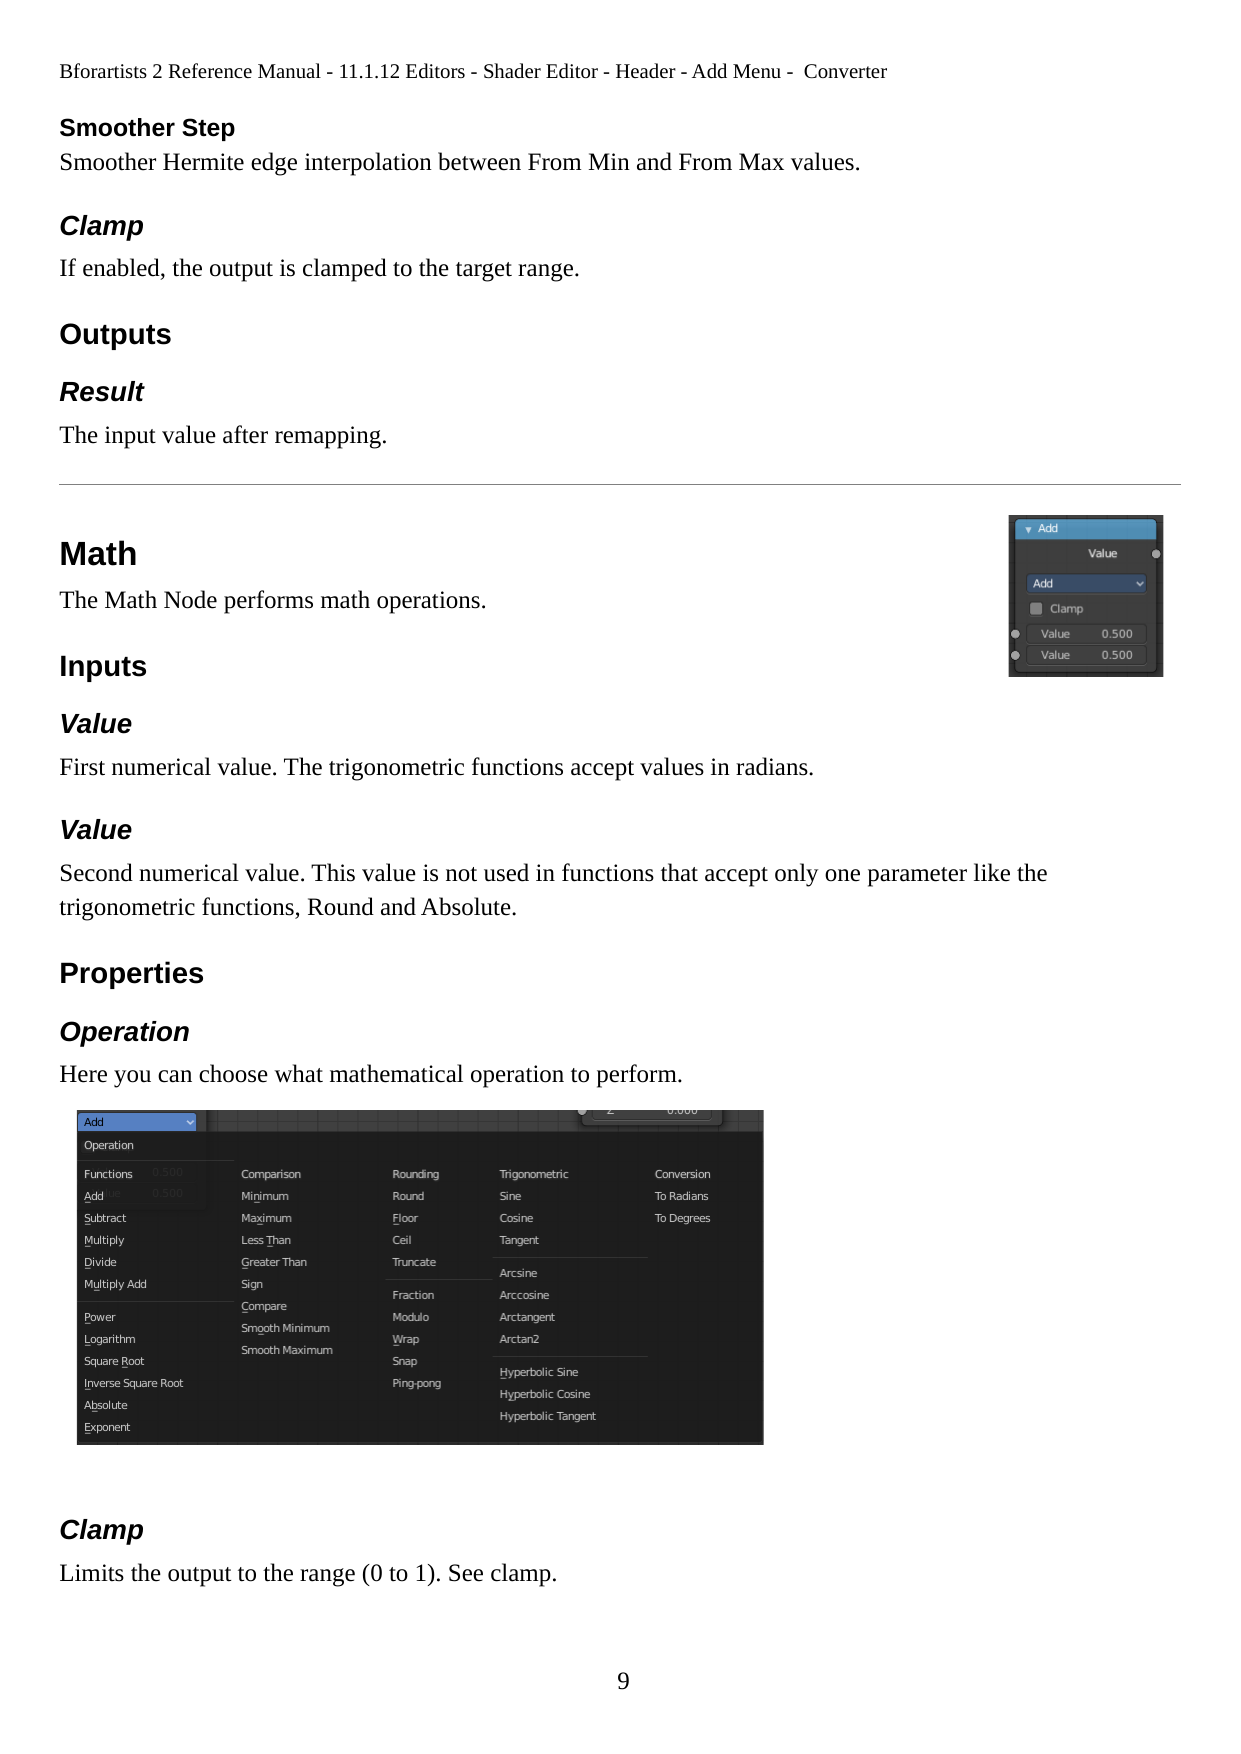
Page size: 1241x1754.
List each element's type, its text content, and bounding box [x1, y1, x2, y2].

subtitle Math [59, 534, 1008, 573]
subtitle Clamp [59, 1513, 1181, 1545]
picture [1008, 515, 1164, 677]
subtitle Value [59, 708, 1181, 739]
subtitle [1164, 534, 1181, 573]
text If enabled, the output is clamped to the target range. [59, 253, 1181, 282]
subtitle Result [59, 376, 1181, 408]
text The Math Node performs math operations. [59, 585, 1008, 614]
subtitle Smoother Step [59, 113, 1181, 141]
text Second numerical value. This value is not used in functions that accept only one parameter like the trigonometric functions, Round and Absolute. [59, 858, 1181, 921]
text The input value after remapping. [59, 420, 1181, 449]
text First numerical value. The trigonometric functions accept values in radians. [59, 752, 1181, 781]
subtitle Value [59, 814, 1181, 846]
text Limits the output to the range (0 to 1). See clamp. [59, 1558, 1181, 1586]
picture [76, 1110, 764, 1445]
subtitle Inputs [59, 649, 1181, 683]
subtitle Properties [59, 956, 1181, 990]
text Here you can choose what mathematical operation to perform. [59, 1059, 1181, 1088]
subtitle Clamp [59, 209, 1181, 241]
subtitle Operation [59, 1015, 1181, 1047]
text Smoother Hermite edge interpolation between From Min and From Max values. [59, 147, 1181, 176]
subtitle Outputs [59, 317, 1181, 351]
